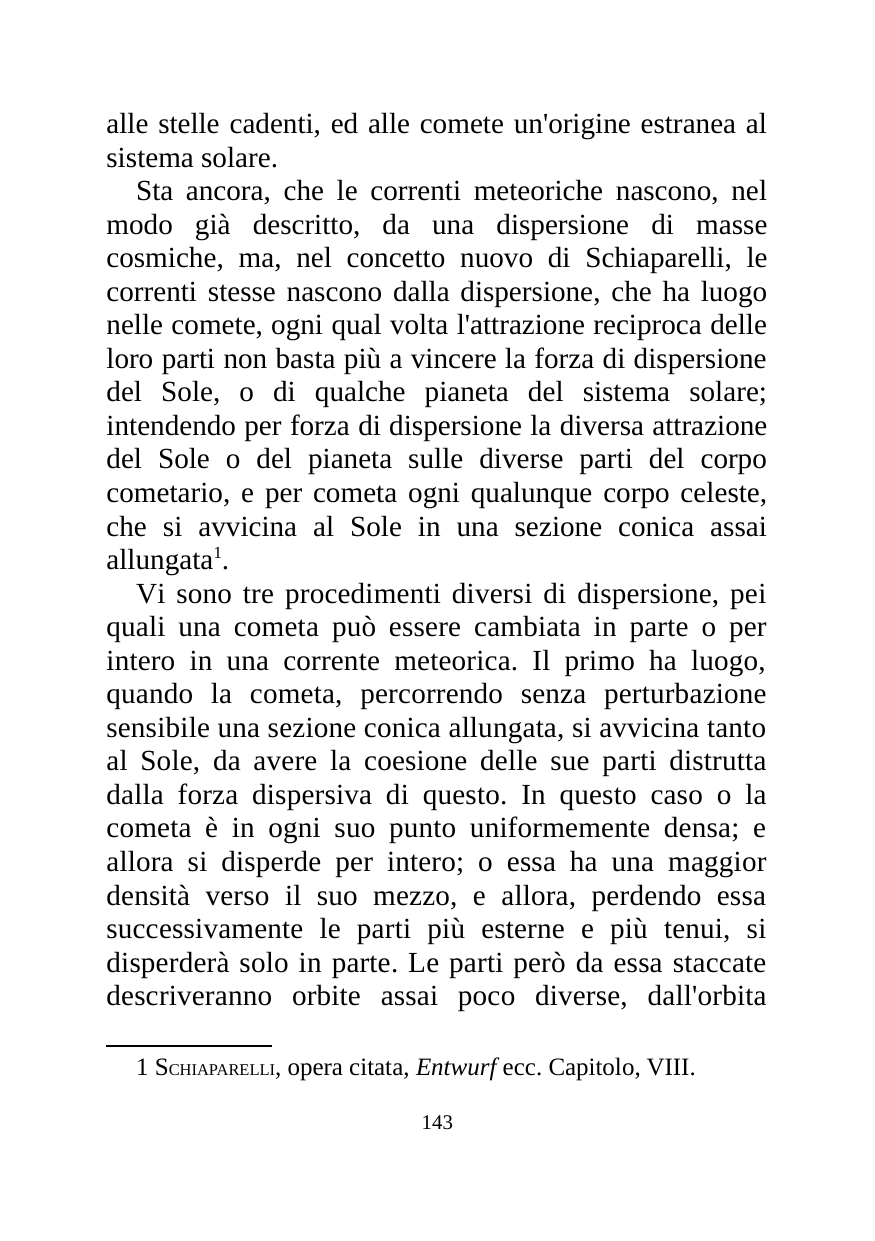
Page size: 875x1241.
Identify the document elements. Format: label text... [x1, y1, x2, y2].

text Schiaparelli, opera citata, Entwurf ecc. Capitolo, VIII. [106, 1052, 768, 1080]
text alle stelle cadenti, ed alle comete un'origine estranea al sistema solare. [106, 106, 768, 173]
text Sta ancora, che le correnti meteoriche nascono, nel modo già descritto, da una dispersione di masse cosmiche, ma, nel concetto nuovo di Schiaparelli, le correnti stesse nascono dalla dispersione, che ha luogo nelle comete, ogni qual volta l'attrazione reciproca delle loro parti non basta più a vincere la forza di dispersione del Sole, o di qualche pianeta del sistema solare; intendendo per forza di dispersione la diversa attrazione del Sole o del pianeta sulle diverse parti del corpo cometario, e per cometa ogni qualunque corpo celeste, che si avvicina al Sole in una sezione conica assai allungata. [106, 173, 768, 576]
text Vi sono tre procedimenti diversi di dispersione, pei quali una cometa può essere cambiata in parte o per intero in una corrente meteorica. Il primo ha luogo, quando la cometa, percorrendo senza perturbazione sensibile una sezione conica allungata, si avvicina tanto al Sole, da avere la coesione delle sue parti distrutta dalla forza dispersiva di questo. In questo caso o la cometa è in ogni suo punto uniformemente densa; e allora si disperde per intero; o essa ha una maggior densità verso il suo mezzo, e allora, perdendo essa successivamente le parti più esterne e più tenui, si disperderà solo in parte. Le parti però da essa staccate descriveranno orbite assai poco diverse, dall'orbita [106, 576, 768, 1012]
